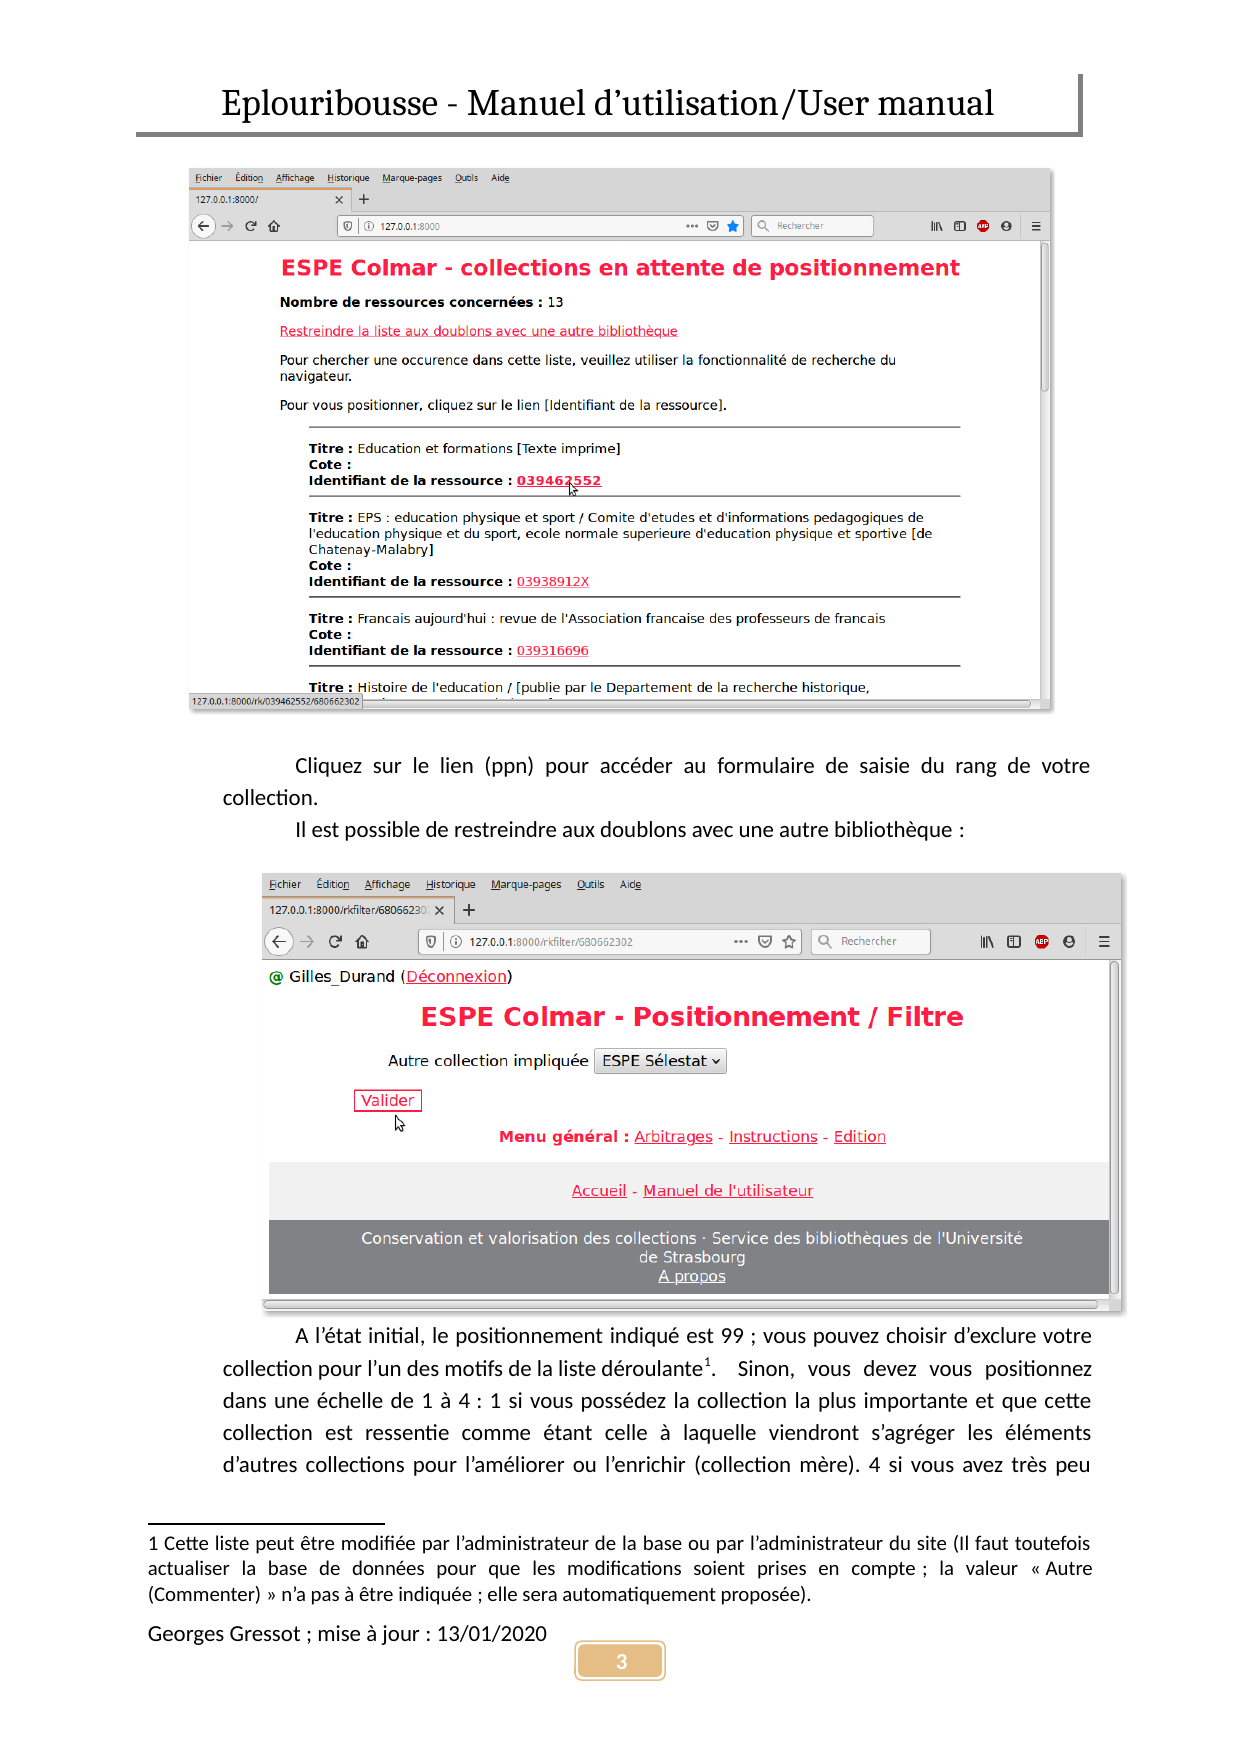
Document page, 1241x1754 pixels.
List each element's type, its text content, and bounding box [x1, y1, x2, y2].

list Cliquez sur le lien (ppn) pour accéder au formulaire de saisie du rang de votre collection. [223, 751, 1093, 811]
picture [257, 868, 1128, 1318]
picture [185, 164, 1055, 715]
list Il est possible de restreindre aux doublons avec une autre bibliothèque : [223, 815, 1093, 843]
text Cette liste peut être modifiée par l’administrateur de la base ou par l’administrateur du site (Il faut toutefois actualiser la base de données pour que les modifications soient prises en compte ; la valeur « Autre (Commenter) » n’a pas à être indiquée ; elle sera automatiquement proposée). [148, 1530, 1093, 1606]
list A l’état initial, le positionnement indiqué est 99 ; vous pouvez choisir d’exclure votre collection pour l’un des motifs de la liste déroulante. Sinon, vous devez vous positionnez dans une échelle de 1 à 4 : 1 si vous possédez la collection la plus importante et que cette collection est ressentie comme étant celle à laquelle viendront s’agréger les éléments d’autres collections pour l’améliorer ou l’enrichir (collection mère). 4 si vous avez très peu [223, 1318, 1093, 1478]
